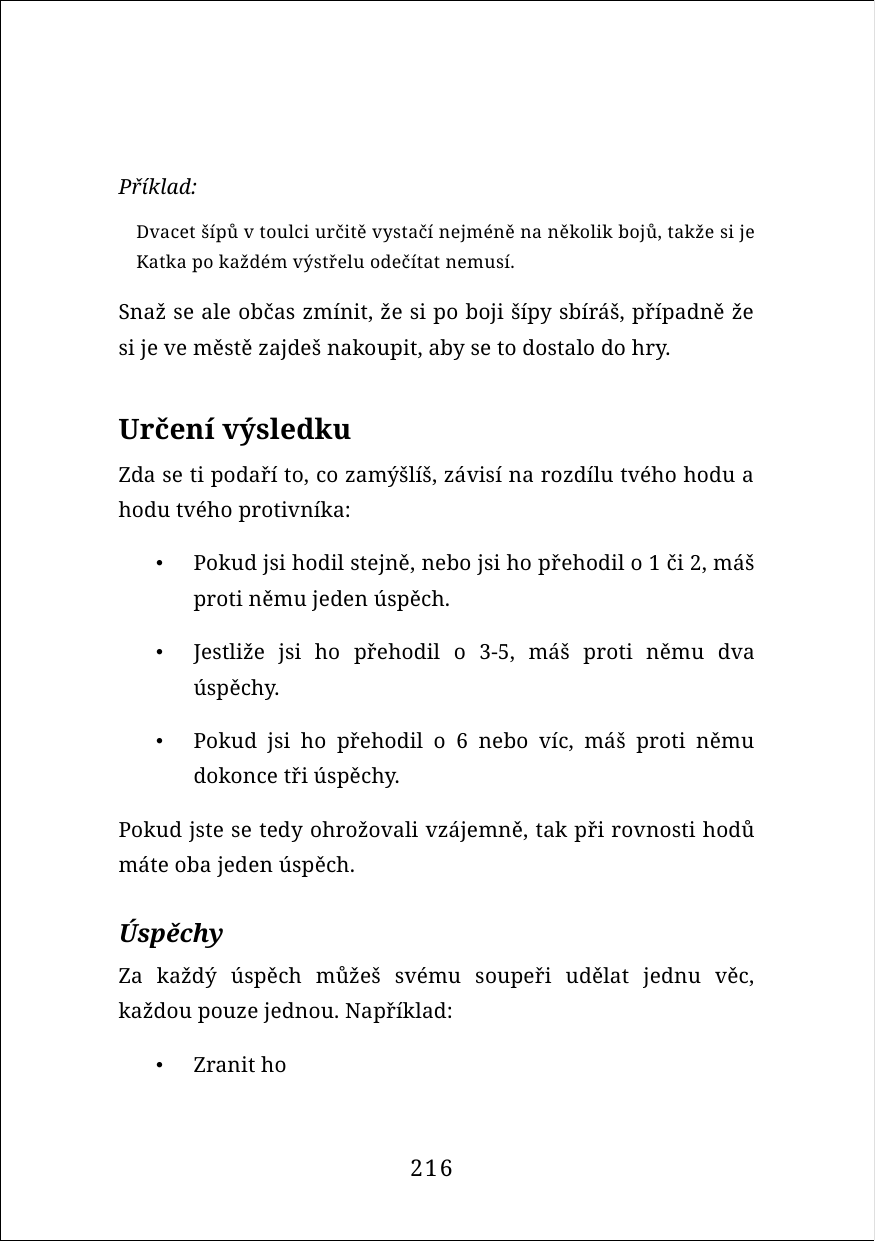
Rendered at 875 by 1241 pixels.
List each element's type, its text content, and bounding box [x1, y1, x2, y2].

list Pokud jsi ho přehodil o 6 nebo víc, máš proti němu dokonce tři úspěchy. [156, 726, 756, 790]
list Jestliže jsi ho přehodil o 3-5, máš proti němu dva úspěchy. [156, 637, 756, 701]
text Pokud jste se tedy ohrožovali vzájemně, tak při rovnosti hodů máte oba jeden úspěch. [118, 815, 756, 879]
subtitle Úspěchy [118, 915, 756, 949]
text Zda se ti podaří to, co zamýšlíš, závisí na rozdílu tvého hodu a hodu tvého protivníka: [118, 460, 756, 524]
text Dvacet šípů v toulci určitě vystačí nejméně na několik bojů, takže si je Katka po každém výstřelu odečítat nemusí. [136, 219, 756, 273]
text Za každý úspěch můžeš svému soupeři udělat jednu věc, každou pouze jednou. Například: [118, 961, 756, 1025]
text Snaž se ale občas zmínit, že si po boji šípy sbíráš, případně že si je ve městě zajdeš nakoupit, aby se to dostalo do hry. [118, 297, 756, 361]
text Příklad: [118, 172, 756, 200]
subtitle Určení výsledku [118, 409, 756, 448]
list Pokud jsi hodil stejně, nebo jsi ho přehodil o 1 či 2, máš proti němu jeden úspěch. [156, 548, 756, 612]
list Zranit ho [156, 1050, 756, 1078]
